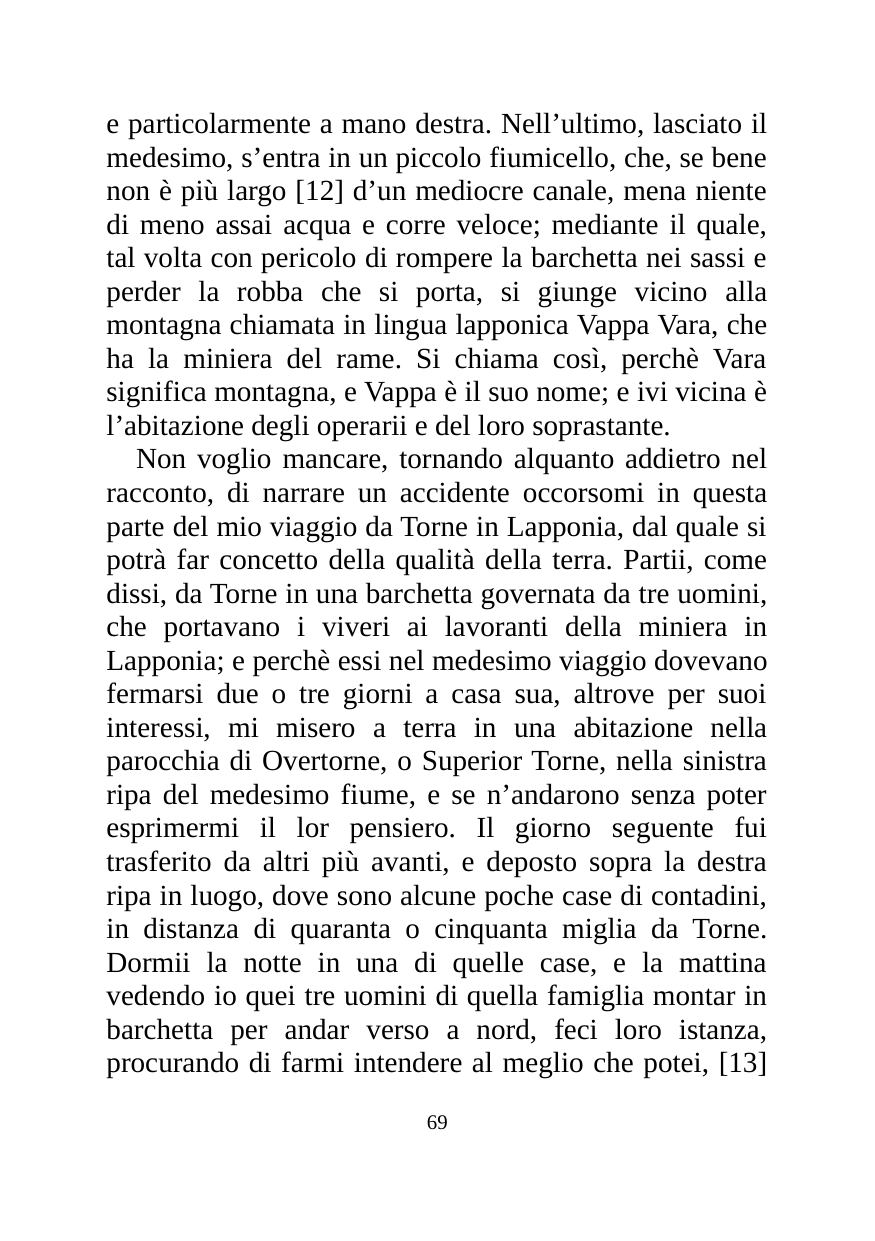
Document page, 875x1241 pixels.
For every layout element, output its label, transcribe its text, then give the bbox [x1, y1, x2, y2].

text Non voglio mancare, tornando alquanto addietro nel racconto, di narrare un accidente occorsomi in questa parte del mio viaggio da Torne in Lapponia, dal quale si potrà far concetto della qualità della terra. Partii, come dissi, da Torne in una barchetta governata da tre uomini, che portavano i viveri ai lavoranti della miniera in Lapponia; e perchè essi nel medesimo viaggio dovevano fermarsi due o tre giorni a casa sua, altrove per suoi interessi, mi misero a terra in una abitazione nella parocchia di Overtorne, o Superior Torne, nella sinistra ripa del medesimo fiume, e se n’andarono senza poter esprimermi il lor pensiero. Il giorno seguente fui trasferito da altri più avanti, e deposto sopra la destra ripa in luogo, dove sono alcune poche case di contadini, in distanza di quaranta o cinquanta miglia da Torne. Dormii la notte in una di quelle case, e la mattina vedendo io quei tre uomini di quella famiglia montar in barchetta per andar verso a nord, feci loro istanza, procurando di farmi intendere al meglio che potei, [13] [106, 442, 768, 1079]
text e particolarmente a mano destra. Nell’ultimo, lasciato il medesimo, s’entra in un piccolo fiumicello, che, se bene non è più largo [12] d’un mediocre canale, mena niente di meno assai acqua e corre veloce; mediante il quale, tal volta con pericolo di rompere la barchetta nei sassi e perder la robba che si porta, si giunge vicino alla montagna chiamata in lingua lapponica Vappa Vara, che ha la miniera del rame. Si chiama così, perchè Vara significa montagna, e Vappa è il suo nome; e ivi vicina è l’abitazione degli operarii e del loro soprastante. [106, 106, 768, 442]
